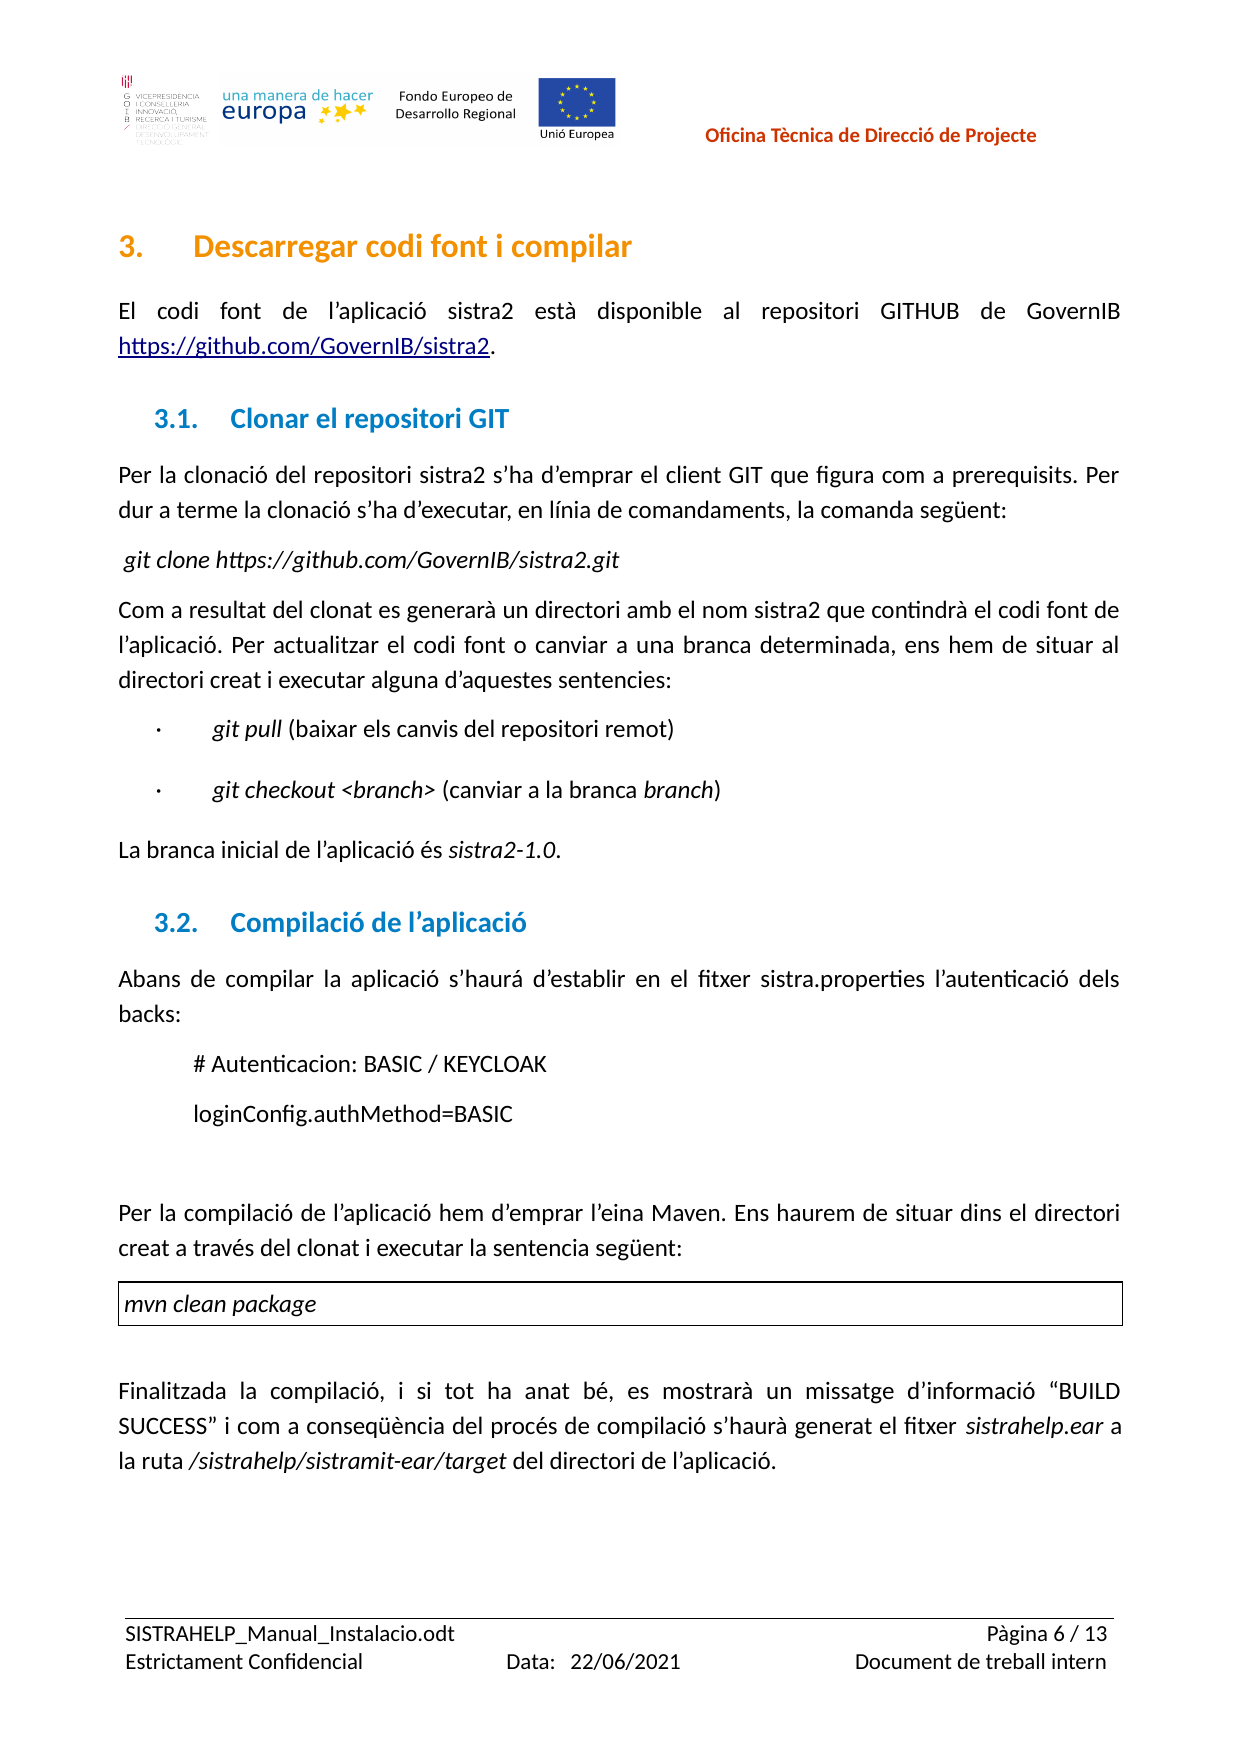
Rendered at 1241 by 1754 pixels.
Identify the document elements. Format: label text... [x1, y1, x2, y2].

text · git checkout <branch> (canviar a la branca branch) [155, 774, 1122, 804]
text · git pull (baixar els canvis del repositori remot) [155, 713, 1122, 744]
table_header mvn clean package [119, 1283, 1122, 1324]
text Per la clonació del repositori sistra2 s’ha d’emprar el client GIT que figura com a prerequisits. Per dur a terme la clonació s’ha d’executar, en línia de comandaments, la comanda següent: [118, 460, 1122, 525]
text La branca inicial de l’aplicació és sistra2-1.0. [118, 834, 1122, 864]
text Per la compilació de l’aplicació hem d’emprar l’eina Maven. Ens haurem de situar dins el directori creat a través del clonat i executar la sentencia següent: [118, 1197, 1122, 1262]
text git clone https://github.com/GovernIB/sistra2.git [118, 544, 1122, 575]
picture [118, 73, 213, 147]
picture [219, 73, 621, 147]
text Com a resultat del clonat es generarà un directori amb el nom sistra2 que contindrà el codi font de l’aplicació. Per actualitzar el codi font o canviar a una branca determinada, ens hem de situar al directori creat i executar alguna d’aquestes sentencies: [118, 594, 1122, 694]
subtitle Compilació de l’aplicació [153, 904, 1122, 940]
text # Autenticacion: BASIC / KEYCLOAK [193, 1048, 1122, 1079]
text El codi font de l’aplicació sistra2 està disponible al repositori GITHUB de GovernIB https://github.com/GovernIB/sistra2. [118, 295, 1122, 361]
subtitle Descarregar codi font i compilar [118, 225, 1122, 266]
text loginConfig.authMethod=BASIC [193, 1098, 1122, 1128]
subtitle Clonar el repositori GIT [153, 400, 1122, 436]
text Finalitzada la compilació, i si tot ha anat bé, es mostrarà un missatge d’informació “BUILD SUCCESS” i com a conseqüència del procés de compilació s’haurà generat el fitxer sistrahelp.ear a la ruta /sistrahelp/sistramit-ear/target del directori de l’aplicació. [118, 1375, 1122, 1476]
text Abans de compilar la aplicació s’haurá d’establir en el fitxer sistra.properties l’autenticació dels backs: [118, 963, 1122, 1029]
